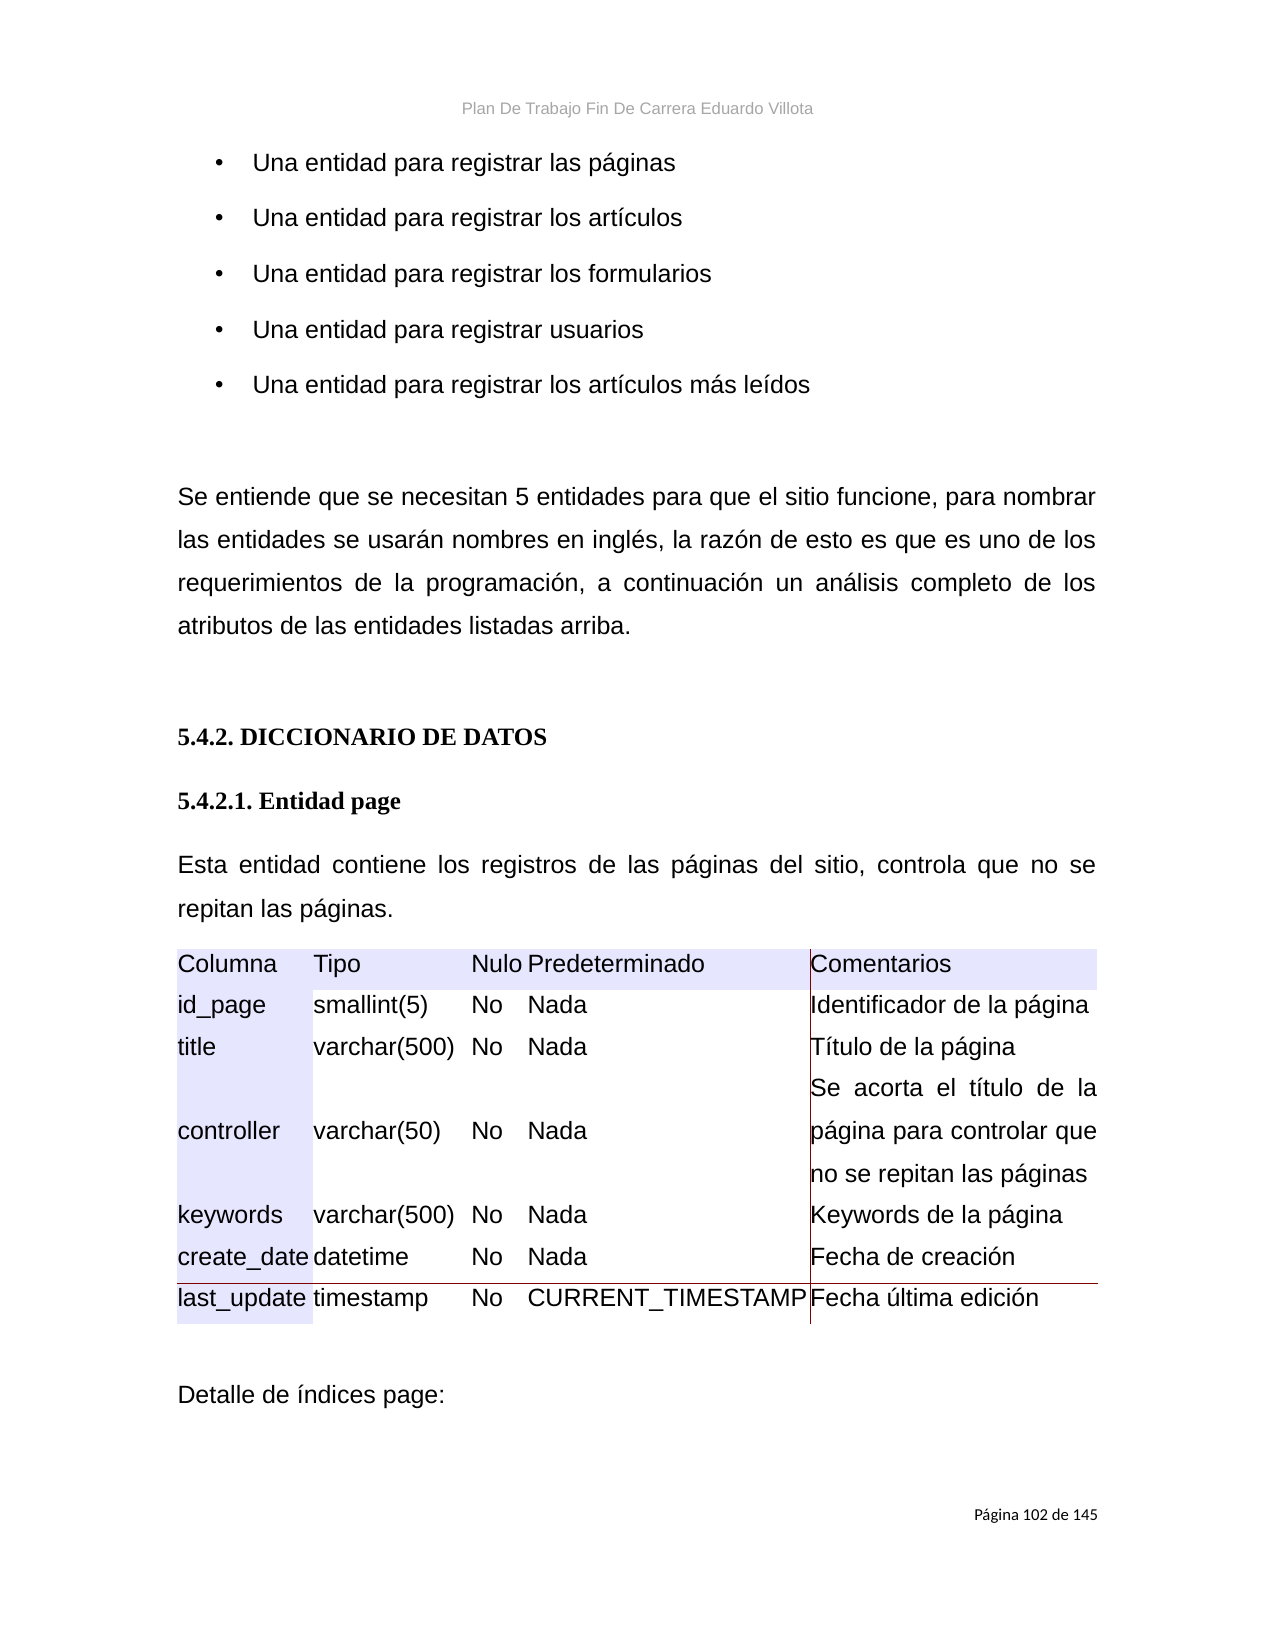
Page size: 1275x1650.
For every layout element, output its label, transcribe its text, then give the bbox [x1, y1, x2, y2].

table_cell varchar(500) [313, 1200, 471, 1242]
table_cell No [471, 1032, 527, 1073]
table_cell Identificador de la página [811, 990, 1097, 1032]
table_cell Se acorta el título de la página para controlar que no se repitan las páginas [811, 1073, 1097, 1200]
table_cell Nada [527, 990, 810, 1032]
table_cell datetime [313, 1242, 471, 1283]
table_cell varchar(500) [313, 1032, 471, 1073]
table_cell last_update [177, 1284, 313, 1324]
list Una entidad para registrar los formularios [215, 259, 1098, 288]
table_cell No [471, 1200, 527, 1242]
table_cell smallint(5) [313, 990, 471, 1032]
text Se entiende que se necesitan 5 entidades para que el sitio funcione, para nombrar las entidades se usarán nombres en inglés, la razón de esto es que es uno de los requerimientos de la programación, a continuación un análisis completo de los atributos de las entidades listadas arriba. [177, 482, 1098, 640]
table_cell No [471, 1073, 527, 1200]
table_cell Nada [527, 1032, 810, 1073]
list Una entidad para registrar las páginas [215, 148, 1098, 176]
table_cell varchar(50) [313, 1073, 471, 1200]
list Una entidad para registrar usuarios [215, 315, 1098, 344]
table_header Comentarios [811, 949, 1097, 990]
table_cell title [177, 1032, 313, 1073]
list Una entidad para registrar los artículos más leídos [215, 371, 1098, 399]
table_cell Nada [527, 1242, 810, 1283]
table_cell controller [177, 1073, 313, 1200]
table_cell id_page [177, 990, 313, 1032]
table_cell Fecha última edición [811, 1284, 1097, 1324]
text 5.4.2. DICCIONARIO DE DATOS [177, 722, 1098, 751]
text Detalle de índices page: [177, 1380, 1098, 1409]
table_cell Nada [527, 1200, 810, 1242]
table_header Columna [177, 949, 313, 990]
text 5.4.2.1. Entidad page [177, 786, 1098, 815]
table_header Nulo [471, 949, 527, 990]
table_cell No [471, 1284, 527, 1324]
list Una entidad para registrar los artículos [215, 203, 1098, 232]
table_header Predeterminado [527, 949, 810, 990]
table_cell Nada [527, 1073, 810, 1200]
table_cell Título de la página [811, 1032, 1097, 1073]
table_cell timestamp [313, 1284, 471, 1324]
table_cell Fecha de creación [811, 1242, 1097, 1283]
table_cell Keywords de la página [811, 1200, 1097, 1242]
text Esta entidad contiene los registros de las páginas del sitio, controla que no se repitan las páginas. [177, 850, 1098, 922]
table_cell keywords [177, 1200, 313, 1242]
table_cell CURRENT_TIMESTAMP [527, 1284, 810, 1324]
table_header Tipo [313, 949, 471, 990]
table_cell create_date [177, 1242, 313, 1283]
table_cell No [471, 990, 527, 1032]
table_cell No [471, 1242, 527, 1283]
